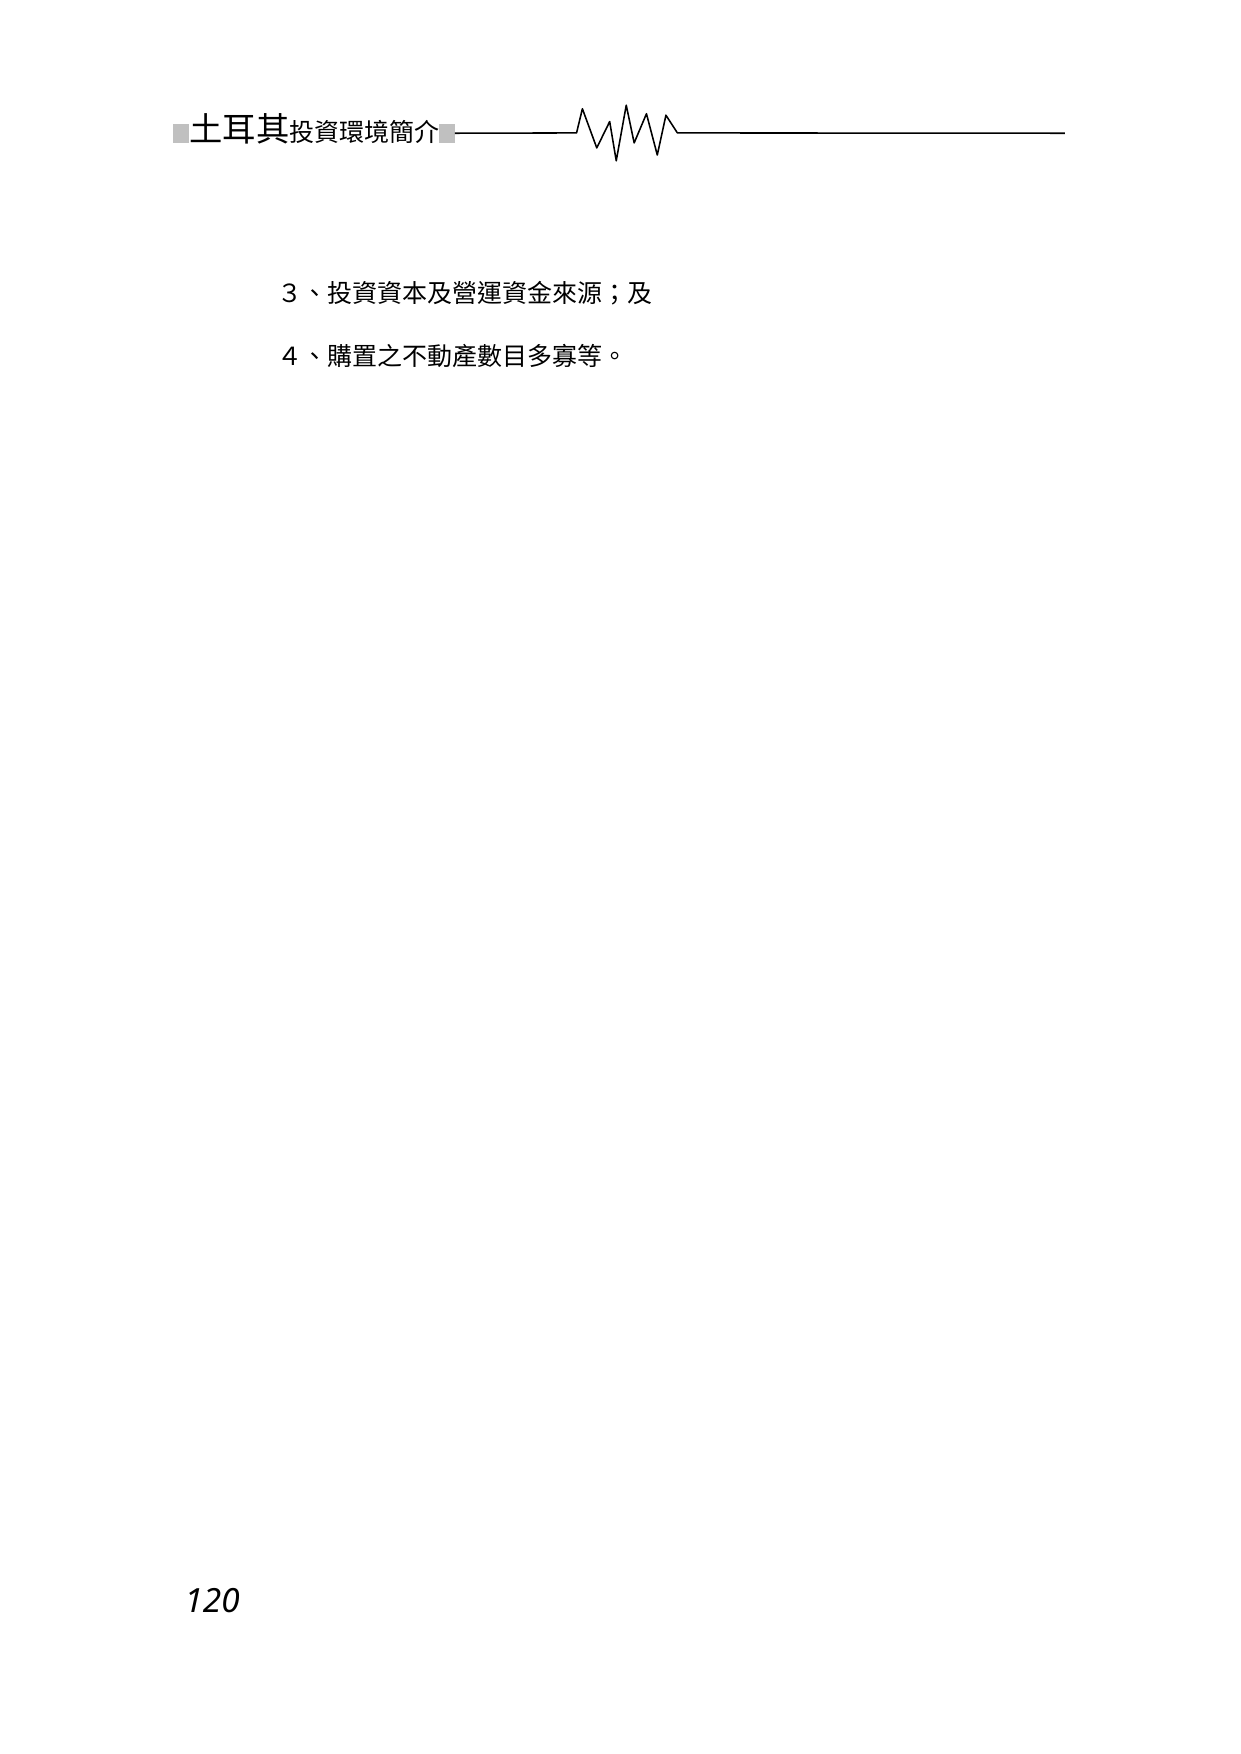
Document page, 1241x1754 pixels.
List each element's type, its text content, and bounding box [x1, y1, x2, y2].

text ３、投資資本及營運資金來源；及 [277, 250, 1063, 313]
text ４、購置之不動產數目多寡等。 [277, 313, 1063, 375]
